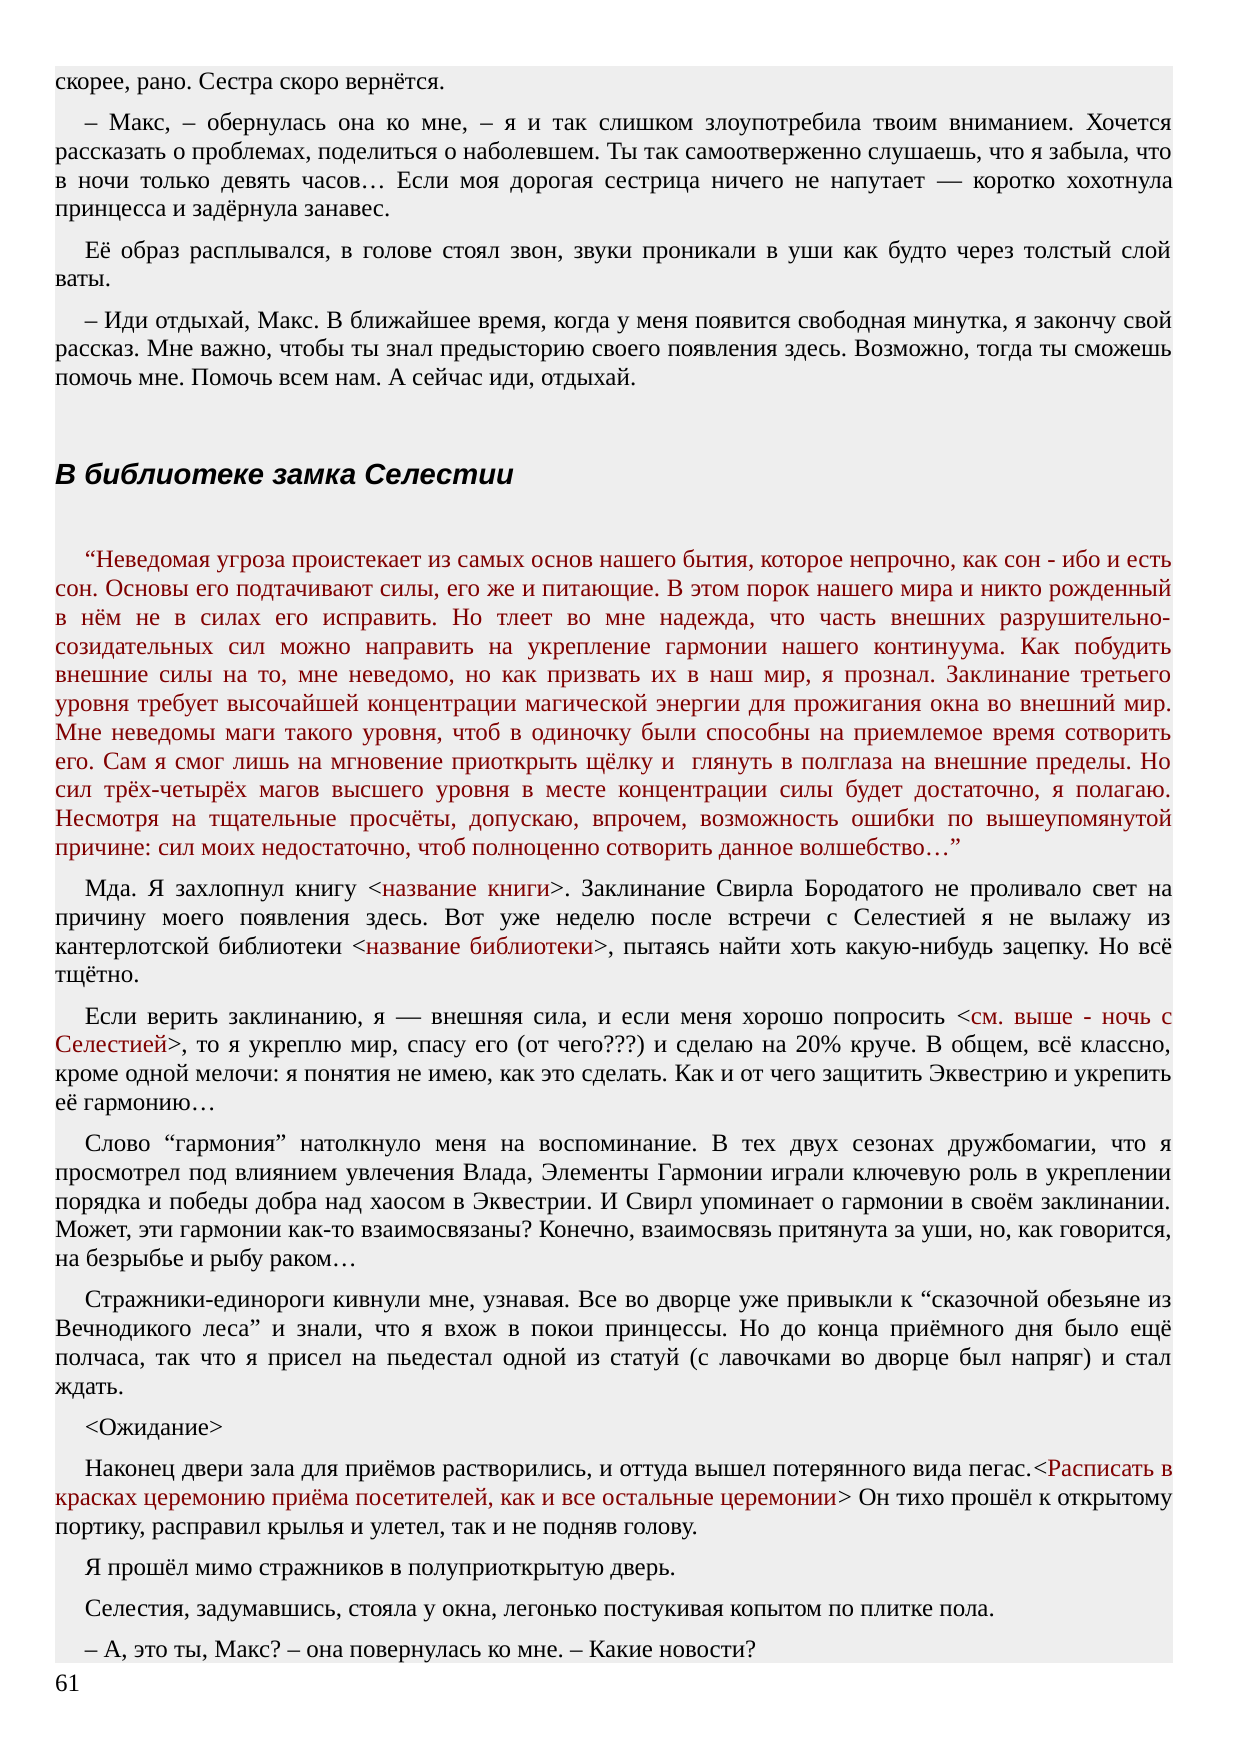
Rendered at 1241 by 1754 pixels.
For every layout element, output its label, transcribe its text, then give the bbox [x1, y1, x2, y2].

text Мда. Я захлопнул книгу <название книги>. Заклинание Свирла Бородатого не проливало свет на причину моего появления здесь. Вот уже неделю после встречи с Селестией я не вылажу из кантерлотской библиотеки <название библиотеки>, пытаясь найти хоть какую-нибудь зацепку. Но всё тщётно. [55, 873, 1173, 988]
text Если верить заклинанию, я — внешняя сила, и если меня хорошо попросить <см. выше - ночь с Селестией>, то я укреплю мир, спасу его (от чего???) и сделаю на 20% круче. В общем, всё классно, кроме одной мелочи: я понятия не имею, как это сделать. Как и от чего защитить Эквестрию и укрепить её гармонию… [55, 1001, 1173, 1116]
text Её образ расплывался, в голове стоял звон, звуки проникали в уши как будто через толстый слой ваты. [55, 235, 1173, 292]
text Стражники-единороги кивнули мне, узнавая. Все во дворце уже привыкли к “сказочной обезьяне из Вечнодикого леса” и знали, что я вхож в покои принцессы. Но до конца приёмного дня было ещё полчаса, так что я присел на пьедестал одной из статуй (с лавочками во дворце был напряг) и стал ждать. [55, 1284, 1173, 1399]
text – Макс, – обернулась она ко мне, – я и так слишком злоупотребила твоим вниманием. Хочется рассказать о проблемах, поделиться о наболевшем. Ты так самоотверженно слушаешь, что я забыла, что в ночи только девять часов… Если моя дорогая сестрица ничего не напутает — коротко хохотнула принцесса и задёрнула занавес. [55, 107, 1173, 222]
text “Неведомая угроза проистекает из самых основ нашего бытия, которое непрочно, как сон - ибо и есть сон. Основы его подтачивают силы, его же и питающие. В этом порок нашего мира и никто рожденный в нём не в силах его исправить. Но тлеет во мне надежда, что часть внешних разрушительно-созидательных сил можно направить на укрепление гармонии нашего континуума. Как побудить внешние силы на то, мне неведомо, но как призвать их в наш мир, я прознал. Заклинание третьего уровня требует высочайшей концентрации магической энергии для прожигания окна во внешний мир. Мне неведомы маги такого уровня, чтоб в одиночку были способны на приемлемое время сотворить его. Сам я смог лишь на мгновение приоткрыть щёлку и глянуть в полглаза на внешние пределы. Но сил трёх-четырёх магов высшего уровня в месте концентрации силы будет достаточно, я полагаю. Несмотря на тщательные просчёты, допускаю, впрочем, возможность ошибки по вышеупомянутой причине: сил моих недостаточно, чтоб полноценно сотворить данное волшебство…” [55, 544, 1173, 861]
text – А, это ты, Макс? – она повернулась ко мне. – Какие новости? [55, 1634, 1173, 1663]
text Слово “гармония” натолкнуло меня на воспоминание. В тех двух сезонах дружбомагии, что я просмотрел под влиянием увлечения Влада, Элементы Гармонии играли ключевую роль в укреплении порядка и победы добра над хаосом в Эквестрии. И Свирл упоминает о гармонии в своём заклинании. Может, эти гармонии как-то взаимосвязаны? Конечно, взаимосвязь притянута за уши, но, как говорится, на безрыбье и рыбу раком… [55, 1128, 1173, 1272]
text – Иди отдыхай, Макс. В ближайшее время, когда у меня появится свободная минутка, я закончу свой рассказ. Мне важно, чтобы ты знал предысторию своего появления здесь. Возможно, тогда ты сможешь помочь мне. Помочь всем нам. А сейчас иди, отдыхай. [55, 305, 1173, 391]
text Наконец двери зала для приёмов растворились, и оттуда вышел потерянного вида пегас.<Расписать в красках церемонию приёма посетителей, как и все остальные церемонии> Он тихо прошёл к открытому портику, расправил крылья и улетел, так и не подняв голову. [55, 1453, 1173, 1539]
subtitle В библиотеке замка Селестии [55, 457, 1173, 491]
text скорее, рано. Сестра скоро вернётся. [55, 66, 1173, 95]
text Селестия, задумавшись, стояла у окна, легонько постукивая копытом по плитке пола. [55, 1593, 1173, 1622]
text Я прошёл мимо стражников в полуприоткрытую дверь. [55, 1552, 1173, 1581]
text <Ожидание> [55, 1412, 1173, 1441]
